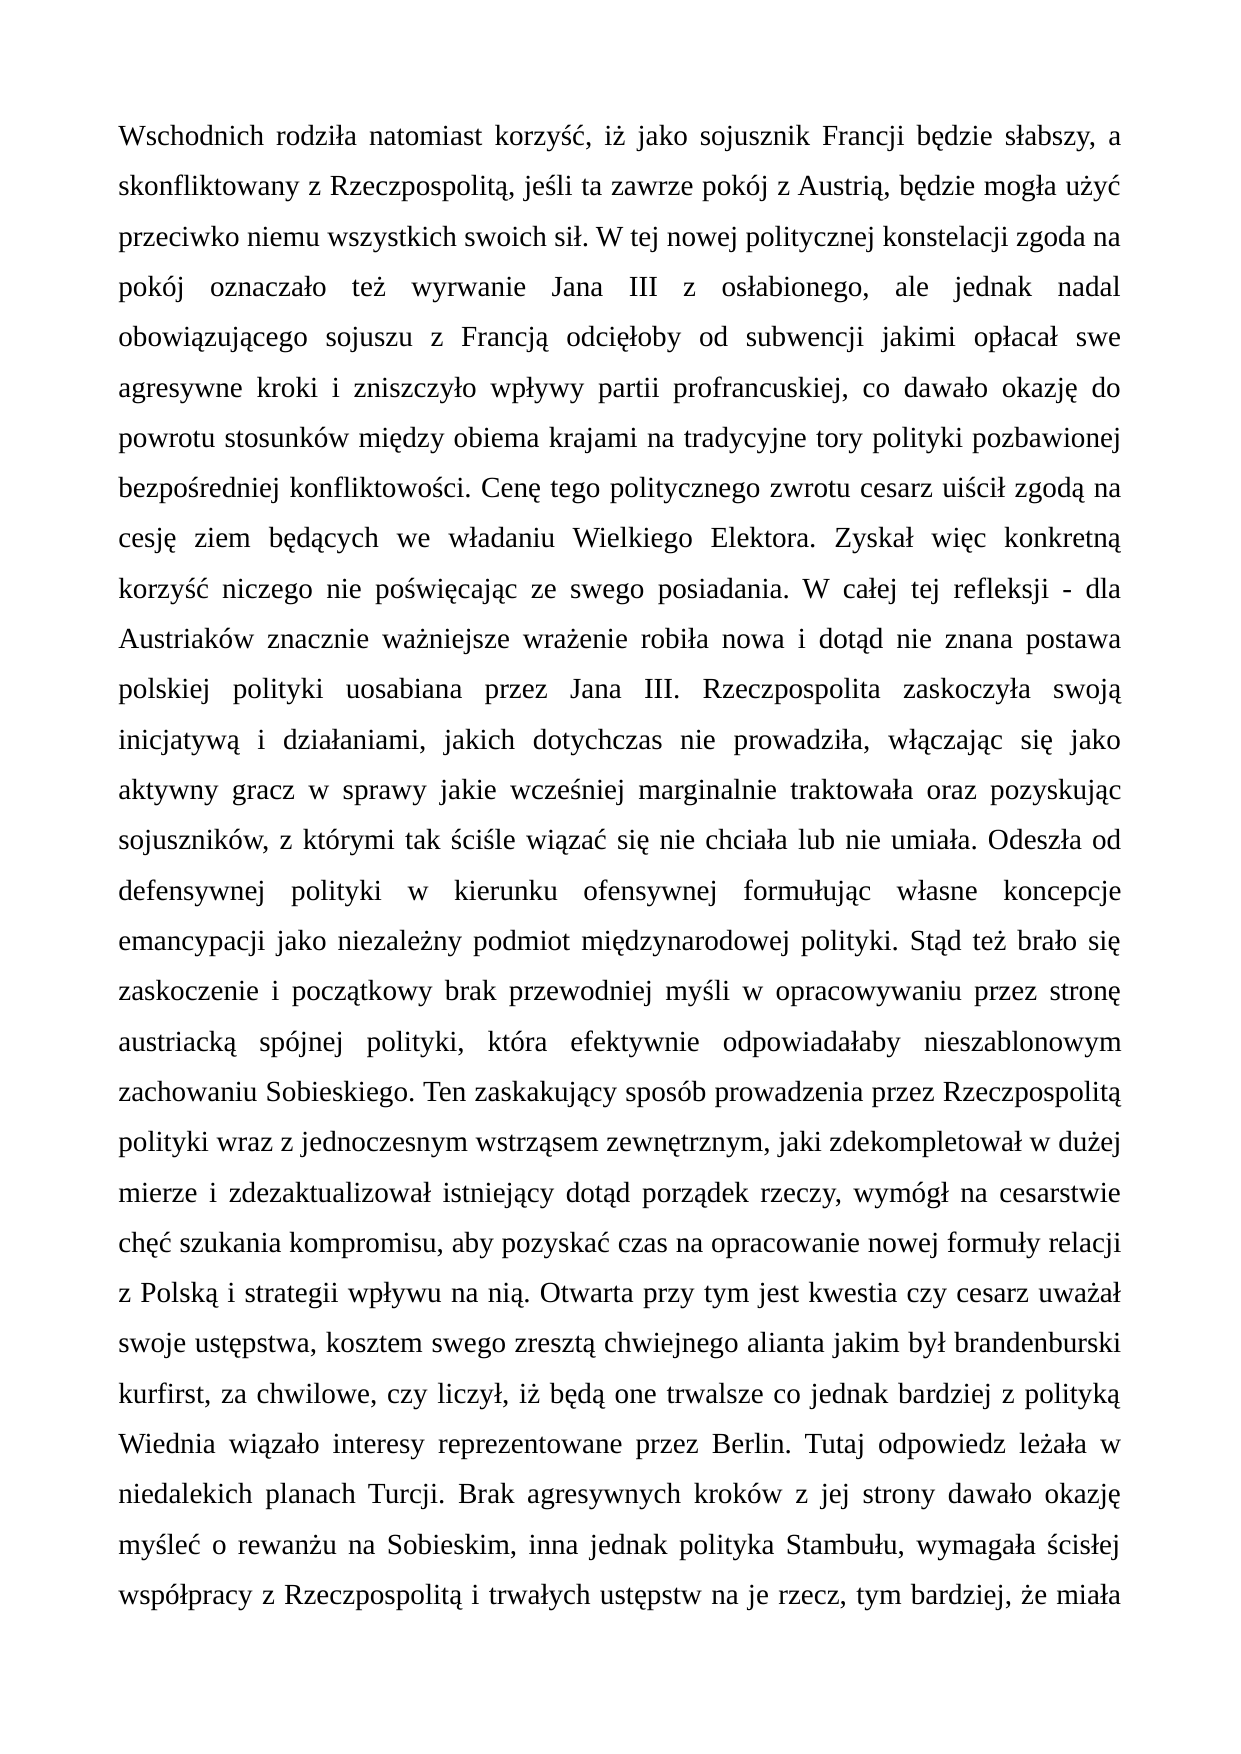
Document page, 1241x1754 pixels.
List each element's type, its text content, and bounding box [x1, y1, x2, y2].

text Wschodnich rodziła natomiast korzyść, iż jako sojusznik Francji będzie słabszy, a skonfliktowany z Rzeczpospolitą, jeśli ta zawrze pokój z Austrią, będzie mogła użyć przeciwko niemu wszystkich swoich sił. W tej nowej politycznej konstelacji zgoda na pokój oznaczało też wyrwanie Jana III z osłabionego, ale jednak nadal obowiązującego sojuszu z Francją odcięłoby od subwencji jakimi opłacał swe agresywne kroki i zniszczyło wpływy partii profrancuskiej, co dawało okazję do powrotu stosunków między obiema krajami na tradycyjne tory polityki pozbawionej bezpośredniej konfliktowości. Cenę tego politycznego zwrotu cesarz uiścił zgodą na cesję ziem będących we władaniu Wielkiego Elektora. Zyskał więc konkretną korzyść niczego nie poświęcając ze swego posiadania. W całej tej refleksji - dla Austriaków znacznie ważniejsze wrażenie robiła nowa i dotąd nie znana postawa polskiej polityki uosabiana przez Jana III. Rzeczpospolita zaskoczyła swoją inicjatywą i działaniami, jakich dotychczas nie prowadziła, włączając się jako aktywny gracz w sprawy jakie wcześniej marginalnie traktowała oraz pozyskując sojuszników, z którymi tak ściśle wiązać się nie chciała lub nie umiała. Odeszła od defensywnej polityki w kierunku ofensywnej formułując własne koncepcje emancypacji jako niezależny podmiot międzynarodowej polityki. Stąd też brało się zaskoczenie i początkowy brak przewodniej myśli w opracowywaniu przez stronę austriacką spójnej polityki, która efektywnie odpowiadałaby nieszablonowym zachowaniu Sobieskiego. Ten zaskakujący sposób prowadzenia przez Rzeczpospolitą polityki wraz z jednoczesnym wstrząsem zewnętrznym, jaki zdekompletował w dużej mierze i zdezaktualizował istniejący dotąd porządek rzeczy, wymógł na cesarstwie chęć szukania kompromisu, aby pozyskać czas na opracowanie nowej formuły relacji z Polską i strategii wpływu na nią. Otwarta przy tym jest kwestia czy cesarz uważał swoje ustępstwa, kosztem swego zresztą chwiejnego alianta jakim był brandenburski kurfirst, za chwilowe, czy liczył, iż będą one trwalsze co jednak bardziej z polityką Wiednia wiązało interesy reprezentowane przez Berlin. Tutaj odpowiedz leżała w niedalekich planach Turcji. Brak agresywnych kroków z jej strony dawało okazję myśleć o rewanżu na Sobieskim, inna jednak polityka Stambułu, wymagała ścisłej współpracy z Rzeczpospolitą i trwałych ustępstw na je rzecz, tym bardziej, że miała [118, 118, 1122, 1611]
